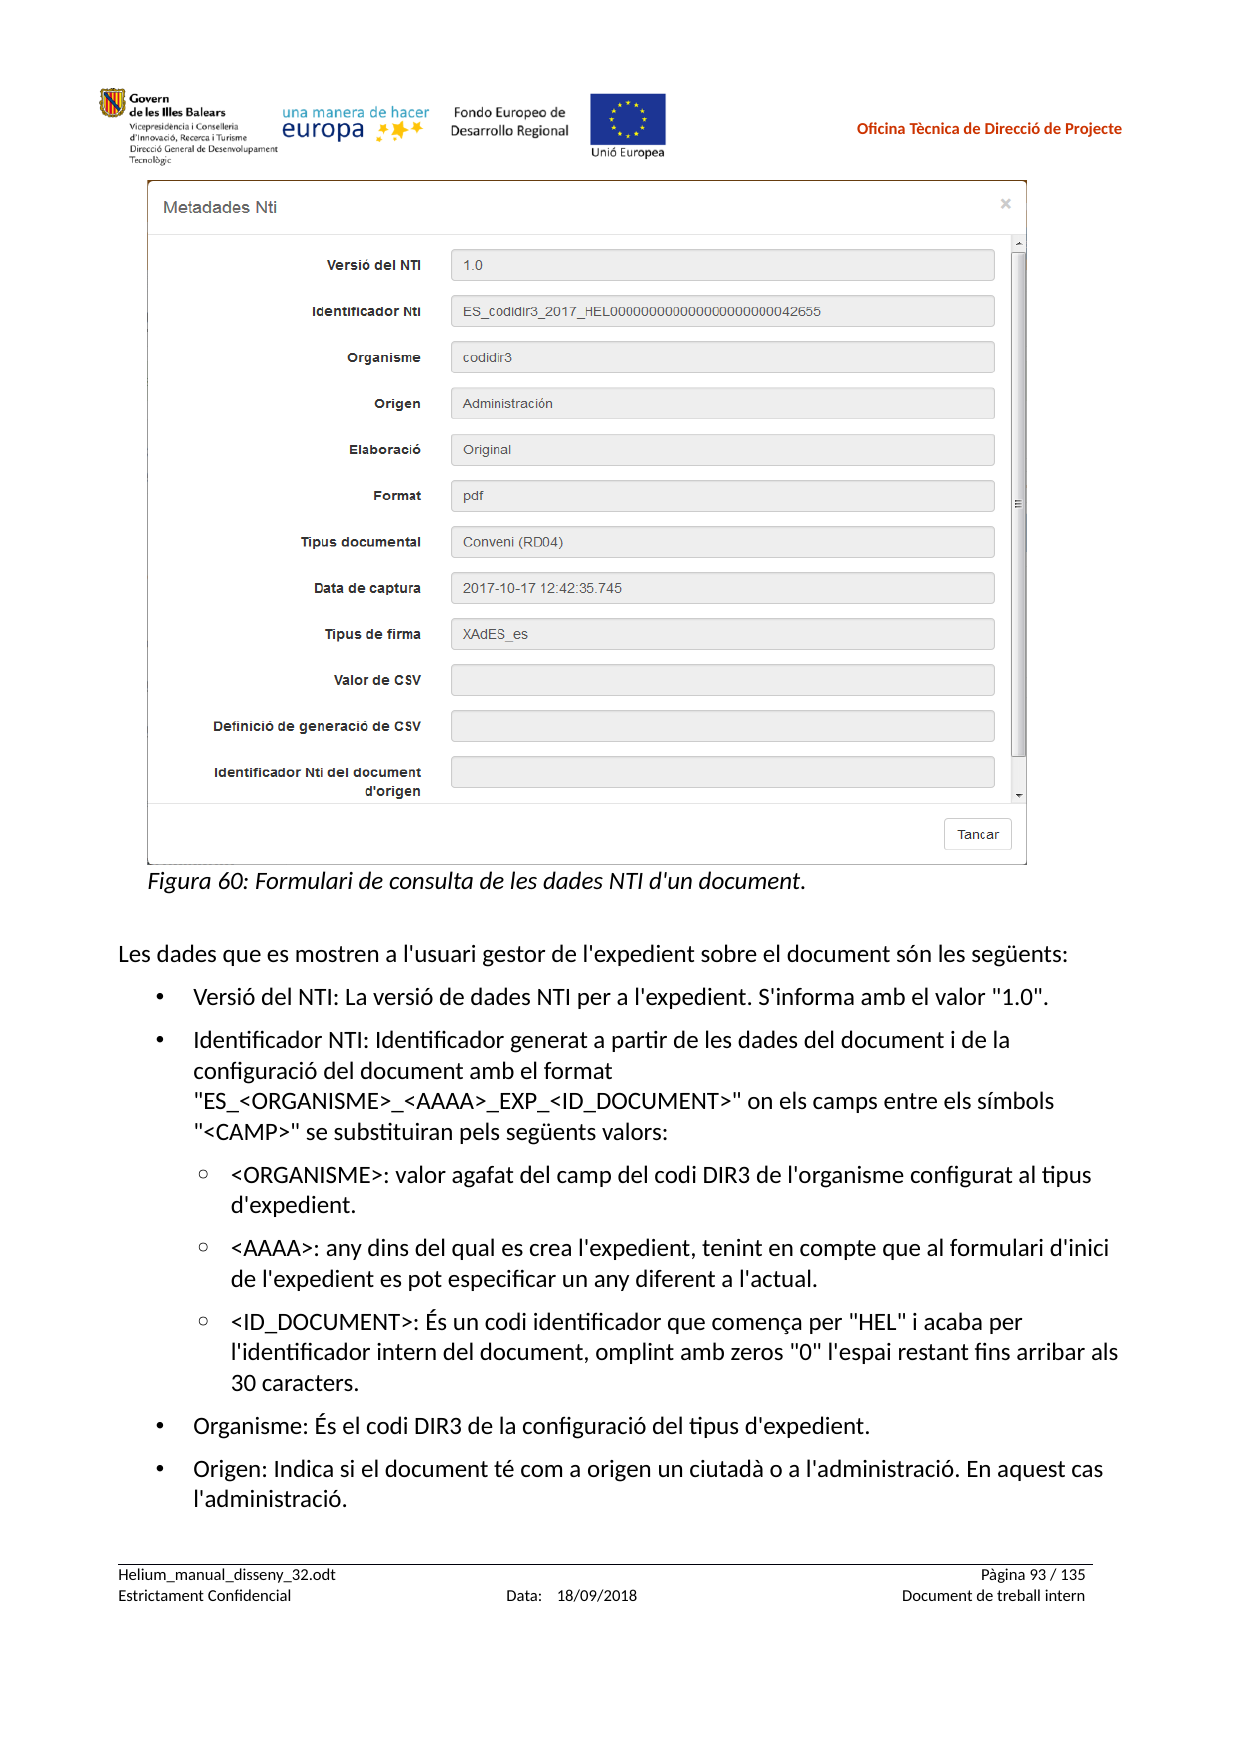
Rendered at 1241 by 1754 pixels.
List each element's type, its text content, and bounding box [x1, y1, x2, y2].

text Les dades que es mostren a l'usuari gestor de l'expedient sobre el document són les següents: [118, 938, 1122, 969]
list <ID_DOCUMENT>: És un codi identificador que comença per "HEL" i acaba per l'identificador intern del document, omplint amb zeros "0" l'espai restant fins arribar als 30 caracters. [193, 1306, 1122, 1398]
list Origen: Indica si el document té com a origen un ciutadà o a l'administració. En aquest cas l'administració. [156, 1453, 1122, 1514]
picture [147, 180, 1027, 865]
list Identificador NTI: Identificador generat a partir de les dades del document i de la configuració del document amb el format "ES_<ORGANISME>_<AAAA>_EXP_<ID_DOCUMENT>" on els camps entre els símbols "<CAMP>" se substituiran pels següents valors: [156, 1024, 1122, 1146]
list <AAAA>: any dins del qual es crea l'expedient, tenint en compte que al formulari d'inici de l'expedient es pot especificar un any diferent a l'actual. [193, 1232, 1122, 1293]
picture [99, 87, 668, 166]
list <ORGANISME>: valor agafat del camp del codi DIR3 de l'organisme configurat al tipus d'expedient. [193, 1159, 1122, 1220]
text Figura 60: Formulari de consulta de les dades NTI d'un document. [147, 865, 1093, 895]
list Versió del NTI: La versió de dades NTI per a l'expedient. S'informa amb el valor "1.0". [156, 981, 1122, 1012]
list Organisme: És el codi DIR3 de la configuració del tipus d'expedient. [156, 1410, 1122, 1441]
